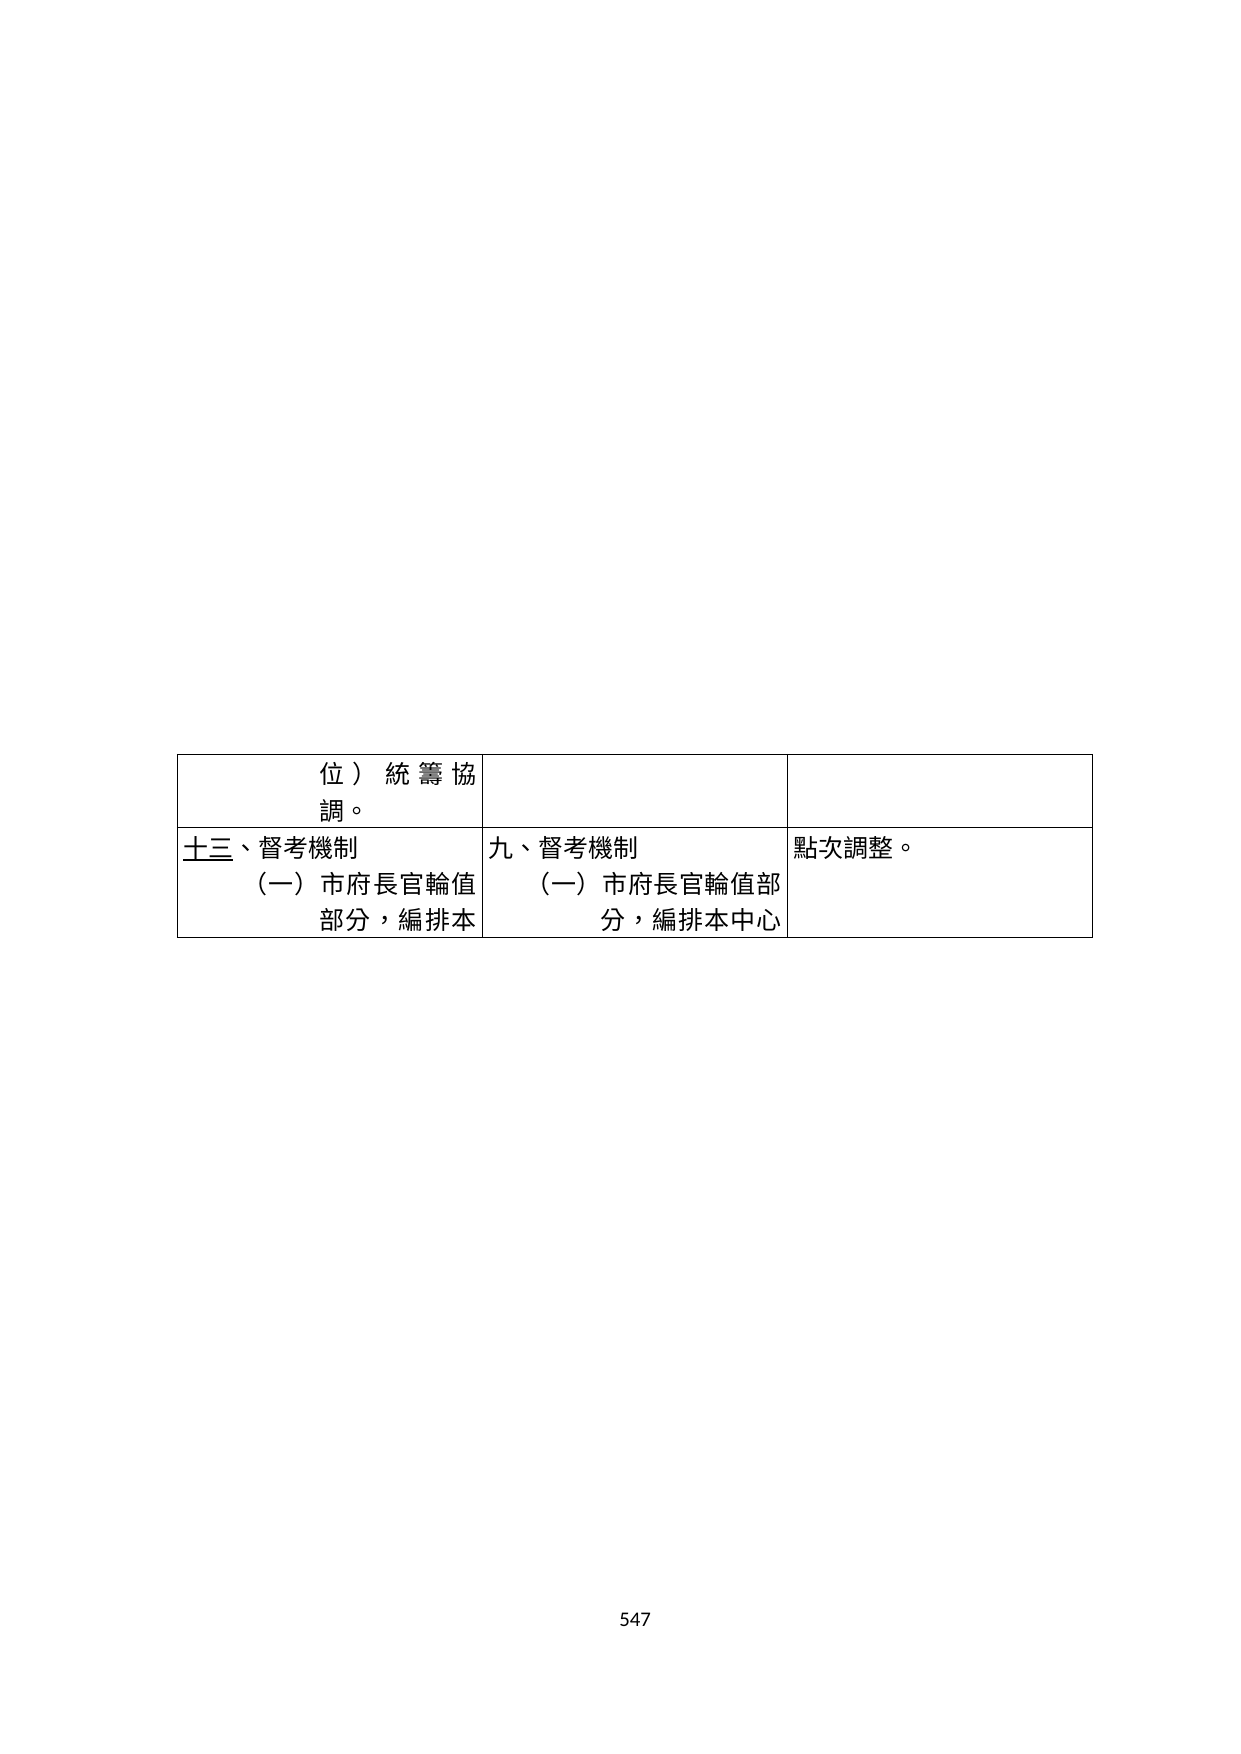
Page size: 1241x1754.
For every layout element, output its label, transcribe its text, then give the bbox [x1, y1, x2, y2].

table_cell 九、督考機制 （一）市府長官輪值部分，編排本中心 [483, 828, 787, 937]
table_cell 位）統籌協調。 [178, 755, 482, 827]
table_cell 十三、督考機制 （一）市府長官輪值部分，編排本 [178, 828, 482, 937]
table_cell 點次調整。 [788, 828, 1092, 937]
table_cell [483, 755, 787, 827]
table_cell [788, 755, 1092, 827]
